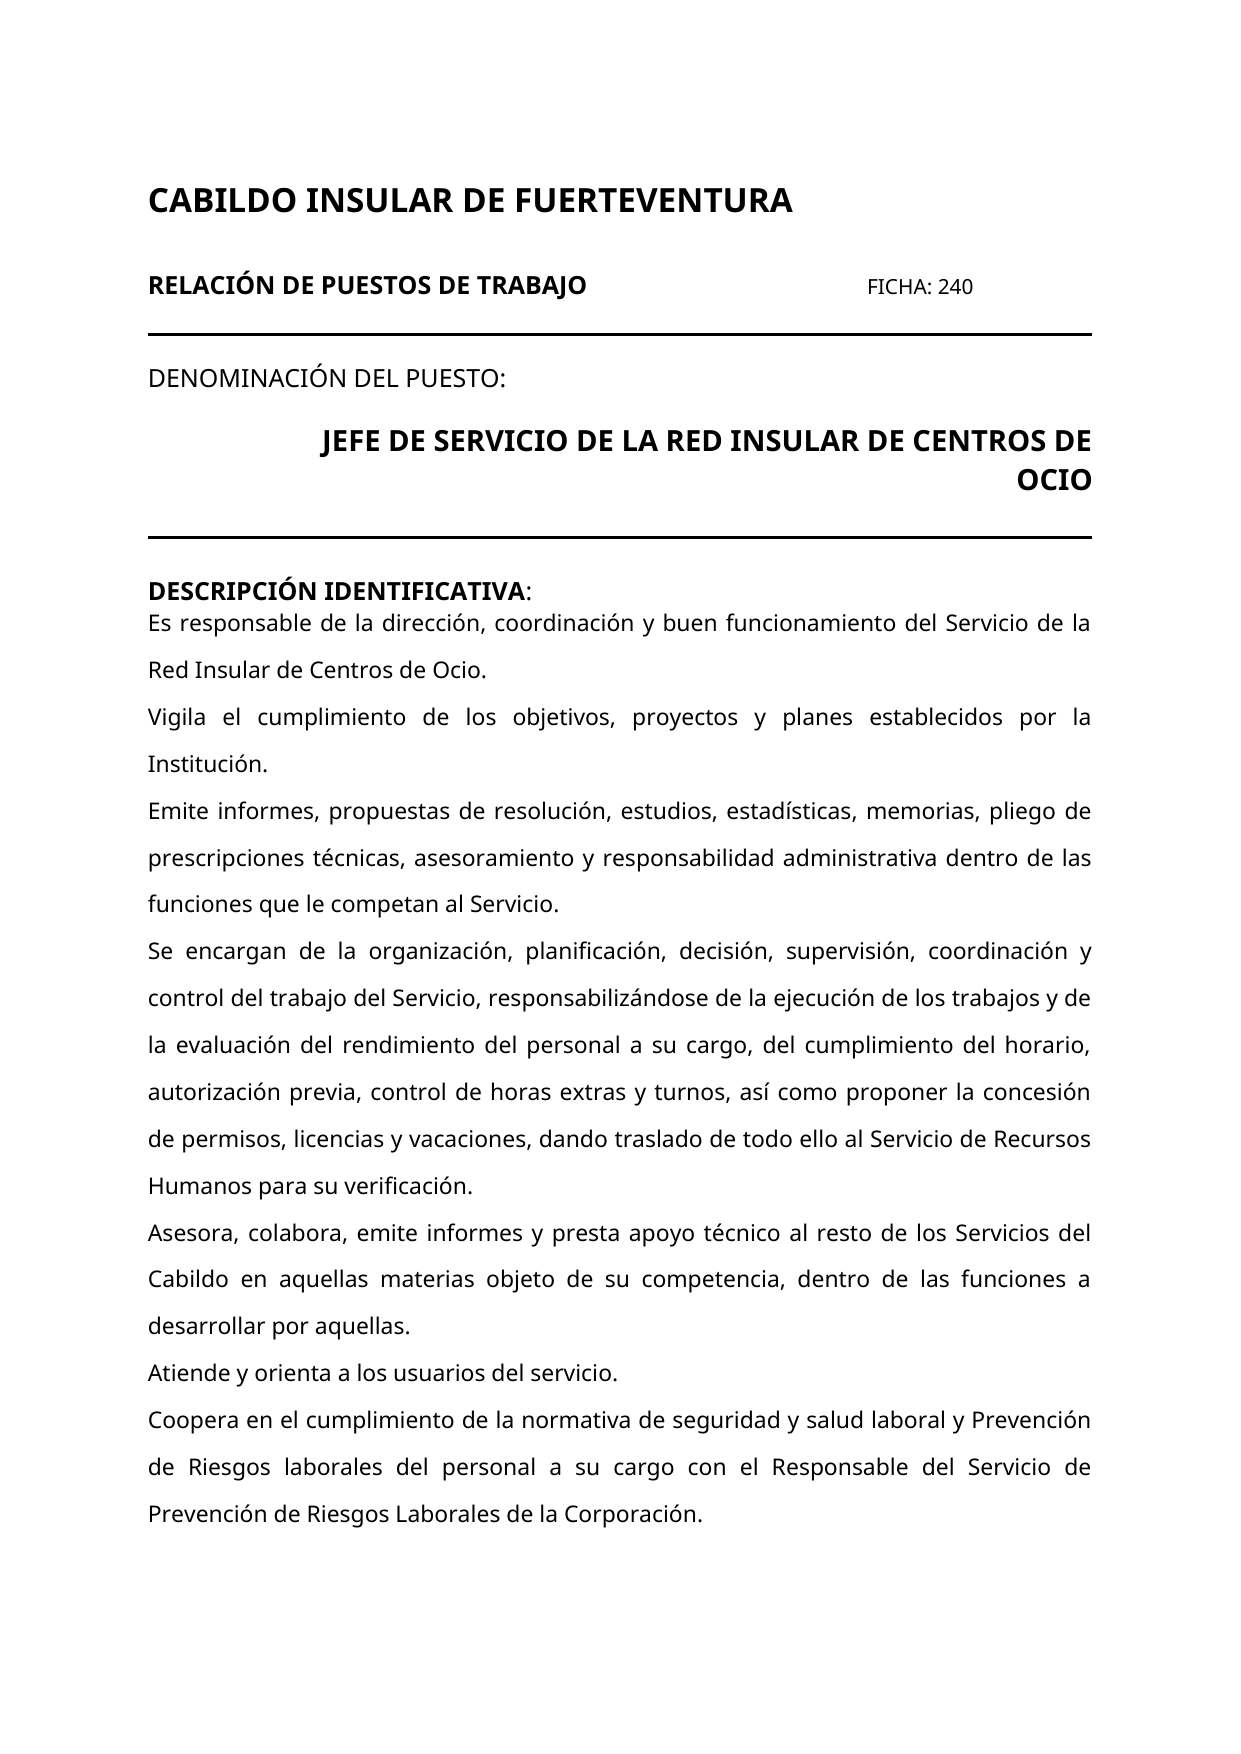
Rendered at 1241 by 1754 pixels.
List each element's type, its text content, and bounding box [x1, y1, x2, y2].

text Atiende y orienta a los usuarios del servicio. [148, 1357, 1092, 1388]
text Es responsable de la dirección, coordinación y buen funcionamiento del Servicio de la Red Insular de Centros de Ocio. [148, 607, 1092, 685]
text Vigila el cumplimiento de los objetivos, proyectos y planes establecidos por la Institución. [148, 701, 1092, 779]
text Asesora, colabora, emite informes y presta apoyo técnico al resto de los Servicios del Cabildo en aquellas materias objeto de su competencia, dentro de las funciones a desarrollar por aquellas. [148, 1217, 1092, 1342]
text Se encargan de la organización, planificación, decisión, supervisión, coordinación y control del trabajo del Servicio, responsabilizándose de la ejecución de los trabajos y de la evaluación del rendimiento del personal a su cargo, del cumplimiento del horario, autorización previa, control de horas extras y turnos, así como proponer la concesión de permisos, licencias y vacaciones, dando traslado de todo ello al Servicio de Recursos Humanos para su verificación. [148, 935, 1092, 1201]
text Coopera en el cumplimiento de la normativa de seguridad y salud laboral y Prevención de Riesgos laborales del personal a su cargo con el Responsable del Servicio de Prevención de Riesgos Laborales de la Corporación. [148, 1404, 1092, 1529]
text JEFE DE SERVICIO DE LA RED INSULAR DE CENTROS DE OCIO [177, 420, 1092, 499]
text DESCRIPCIÓN IDENTIFICATIVA: [148, 573, 1092, 607]
text CABILDO INSULAR DE FUERTEVENTURA [148, 177, 1092, 223]
text DENOMINACIÓN DEL PUESTO: [148, 361, 1092, 395]
text Emite informes, propuestas de resolución, estudios, estadísticas, memorias, pliego de prescripciones técnicas, asesoramiento y responsabilidad administrativa dentro de las funciones que le competan al Servicio. [148, 795, 1092, 920]
text RELACIÓN DE PUESTOS DE TRABAJO FICHA: 240 [148, 268, 1092, 302]
